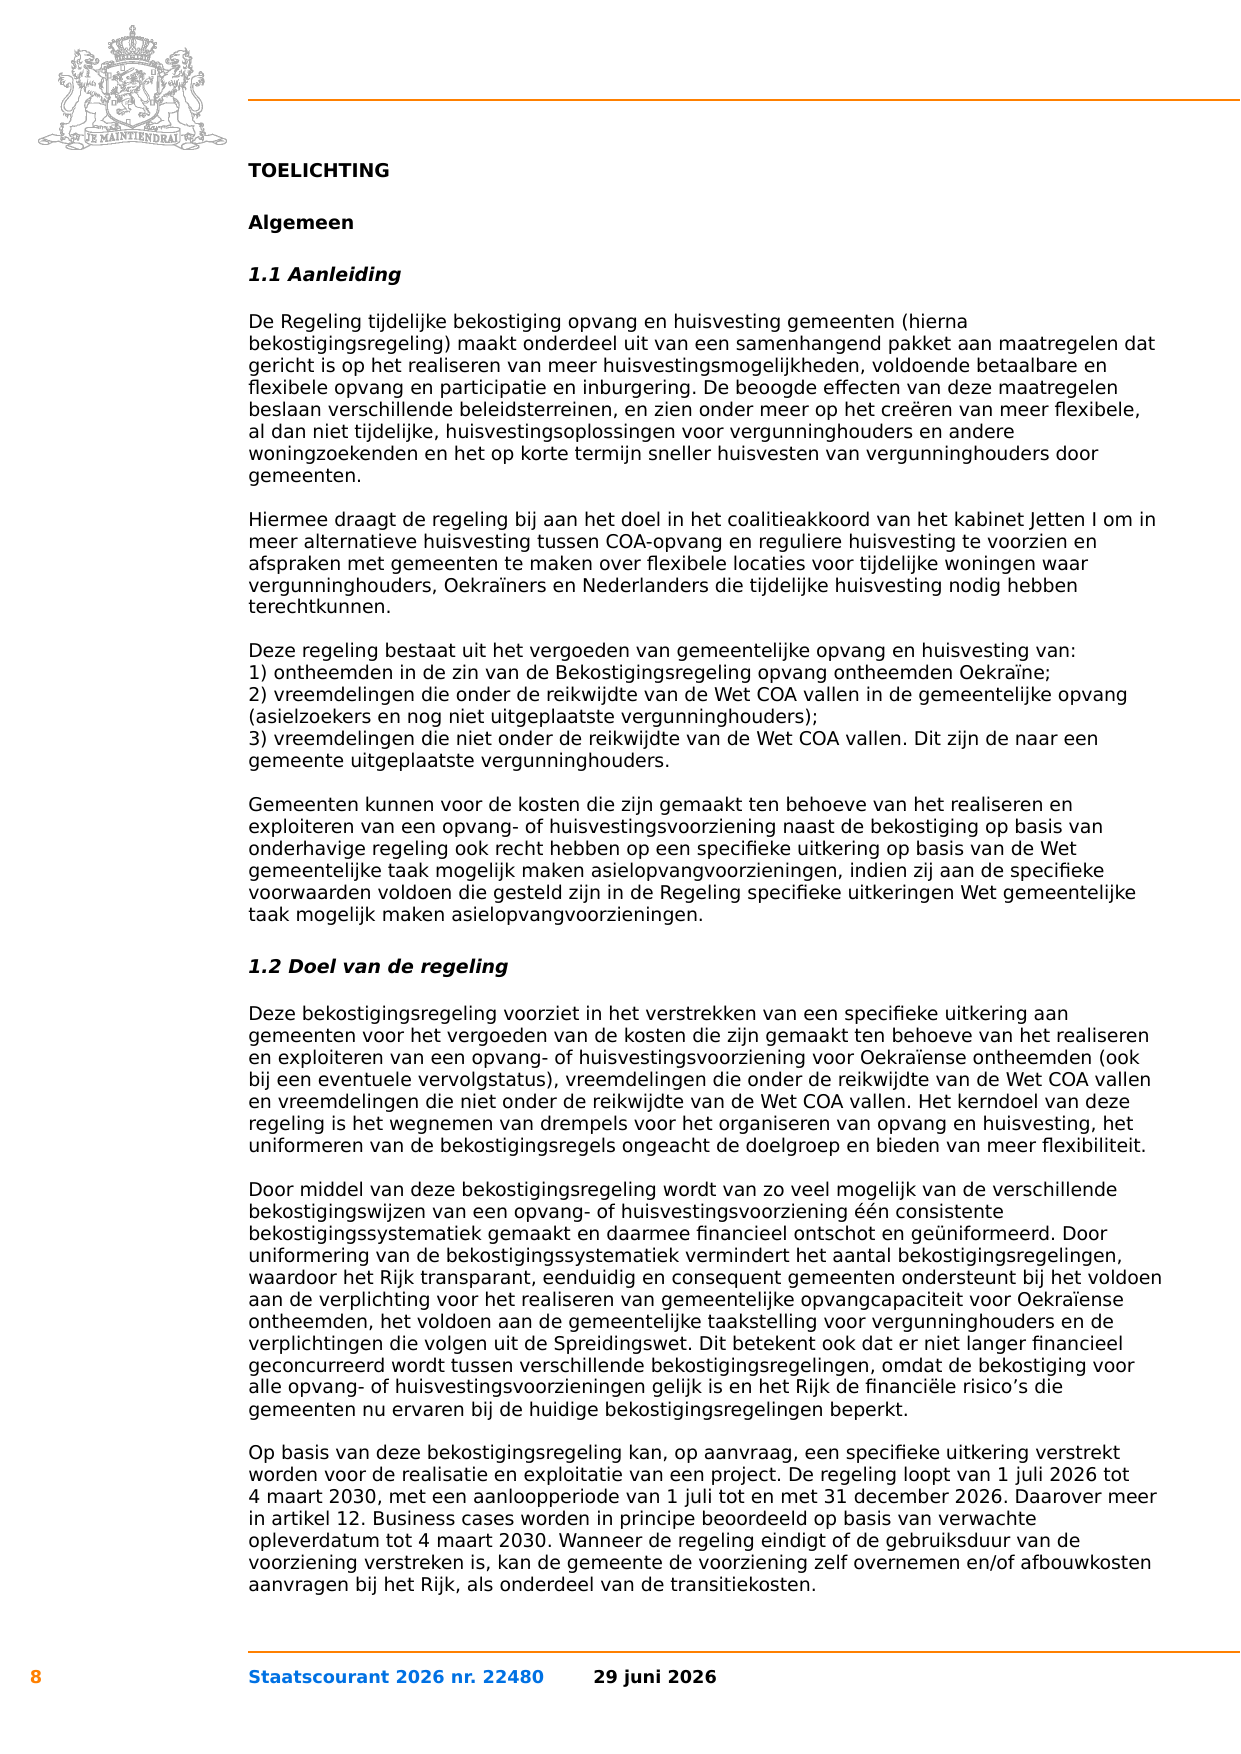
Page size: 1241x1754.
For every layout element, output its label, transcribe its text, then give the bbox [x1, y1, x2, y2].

text Deze bekostigingsregeling voorziet in het verstrekken van een specifieke uitkering aan gemeenten voor het vergoeden van de kosten die zijn gemaakt ten behoeve van het realiseren en exploiteren van een opvang- of huisvestingsvoorziening voor Oekraïense ontheemden (ook bij een eventuele vervolgstatus), vreemdelingen die onder de reikwijdte van de Wet COA vallen en vreemdelingen die niet onder de reikwijdte van de Wet COA vallen. Het kerndoel van deze regeling is het wegnemen van drempels voor het organiseren van opvang en huisvesting, het uniformeren van de bekostigingsregels ongeacht de doelgroep en bieden van meer flexibiliteit. [248, 1003, 1163, 1157]
text 1) ontheemden in de zin van de Bekostigingsregeling opvang ontheemden Oekraïne; [248, 662, 1163, 684]
subtitle 1.2 Doel van de regeling [248, 956, 1163, 978]
subtitle Algemeen [248, 212, 1163, 234]
text 3) vreemdelingen die niet onder de reikwijdte van de Wet COA vallen. Dit zijn de naar een gemeente uitgeplaatste vergunninghouders. [248, 728, 1163, 772]
subtitle 1.1 Aanleiding [248, 264, 1163, 286]
picture [38, 25, 227, 150]
text Deze regeling bestaat uit het vergoeden van gemeentelijke opvang en huisvesting van: [248, 640, 1163, 662]
text Door middel van deze bekostigingsregeling wordt van zo veel mogelijk van de verschillende bekostigingswijzen van een opvang- of huisvestingsvoorziening één consistente bekostigingssystematiek gemaakt en daarmee financieel ontschot en geüniformeerd. Door uniformering van de bekostigingssystematiek vermindert het aantal bekostigingsregelingen, waardoor het Rijk transparant, eenduidig en consequent gemeenten ondersteunt bij het voldoen aan de verplichting voor het realiseren van gemeentelijke opvangcapaciteit voor Oekraïense ontheemden, het voldoen aan de gemeentelijke taakstelling voor vergunninghouders en de verplichtingen die volgen uit de Spreidingswet. Dit betekent ook dat er niet langer financieel geconcurreerd wordt tussen verschillende bekostigingsregelingen, omdat de bekostiging voor alle opvang- of huisvestingsvoorzieningen gelijk is en het Rijk de financiële risico’s die gemeenten nu ervaren bij de huidige bekostigingsregelingen beperkt. [248, 1179, 1163, 1420]
text Gemeenten kunnen voor de kosten die zijn gemaakt ten behoeve van het realiseren en exploiteren van een opvang- of huisvestingsvoorziening naast de bekostiging op basis van onderhavige regeling ook recht hebben op een specifieke uitkering op basis van de Wet gemeentelijke taak mogelijk maken asielopvangvoorzieningen, indien zij aan de specifieke voorwaarden voldoen die gesteld zijn in de Regeling specifieke uitkeringen Wet gemeentelijke taak mogelijk maken asielopvangvoorzieningen. [248, 794, 1163, 926]
text Hiermee draagt de regeling bij aan het doel in het coalitieakkoord van het kabinet Jetten I om in meer alternatieve huisvesting tussen COA-opvang en reguliere huisvesting te voorzien en afspraken met gemeenten te maken over flexibele locaties voor tijdelijke woningen waar vergunninghouders, Oekraïners en Nederlanders die tijdelijke huisvesting nodig hebben terechtkunnen. [248, 508, 1163, 618]
text De Regeling tijdelijke bekostiging opvang en huisvesting gemeenten (hierna bekostigingsregeling) maakt onderdeel uit van een samenhangend pakket aan maatregelen dat gericht is op het realiseren van meer huisvestingsmogelijkheden, voldoende betaalbare en flexibele opvang en participatie en inburgering. De beoogde effecten van deze maatregelen beslaan verschillende beleidsterreinen, en zien onder meer op het creëren van meer flexibele, al dan niet tijdelijke, huisvestingsoplossingen voor vergunninghouders en andere woningzoekenden en het op korte termijn sneller huisvesten van vergunninghouders door gemeenten. [248, 311, 1163, 487]
text Op basis van deze bekostigingsregeling kan, op aanvraag, een specifieke uitkering verstrekt worden voor de realisatie en exploitatie van een project. De regeling loopt van 1 juli 2026 tot 4 maart 2030, met een aanloopperiode van 1 juli tot en met 31 december 2026. Daarover meer in artikel 12. Business cases worden in principe beoordeeld op basis van verwachte opleverdatum tot 4 maart 2030. Wanneer de regeling eindigt of de gebruiksduur van de voorziening verstreken is, kan de gemeente de voorziening zelf overnemen en/of afbouwkosten aanvragen bij het Rijk, als onderdeel van de transitiekosten. [248, 1442, 1163, 1596]
subtitle TOELICHTING [248, 160, 1163, 182]
text 2) vreemdelingen die onder de reikwijdte van de Wet COA vallen in de gemeentelijke opvang (asielzoekers en nog niet uitgeplaatste vergunninghouders); [248, 684, 1163, 728]
